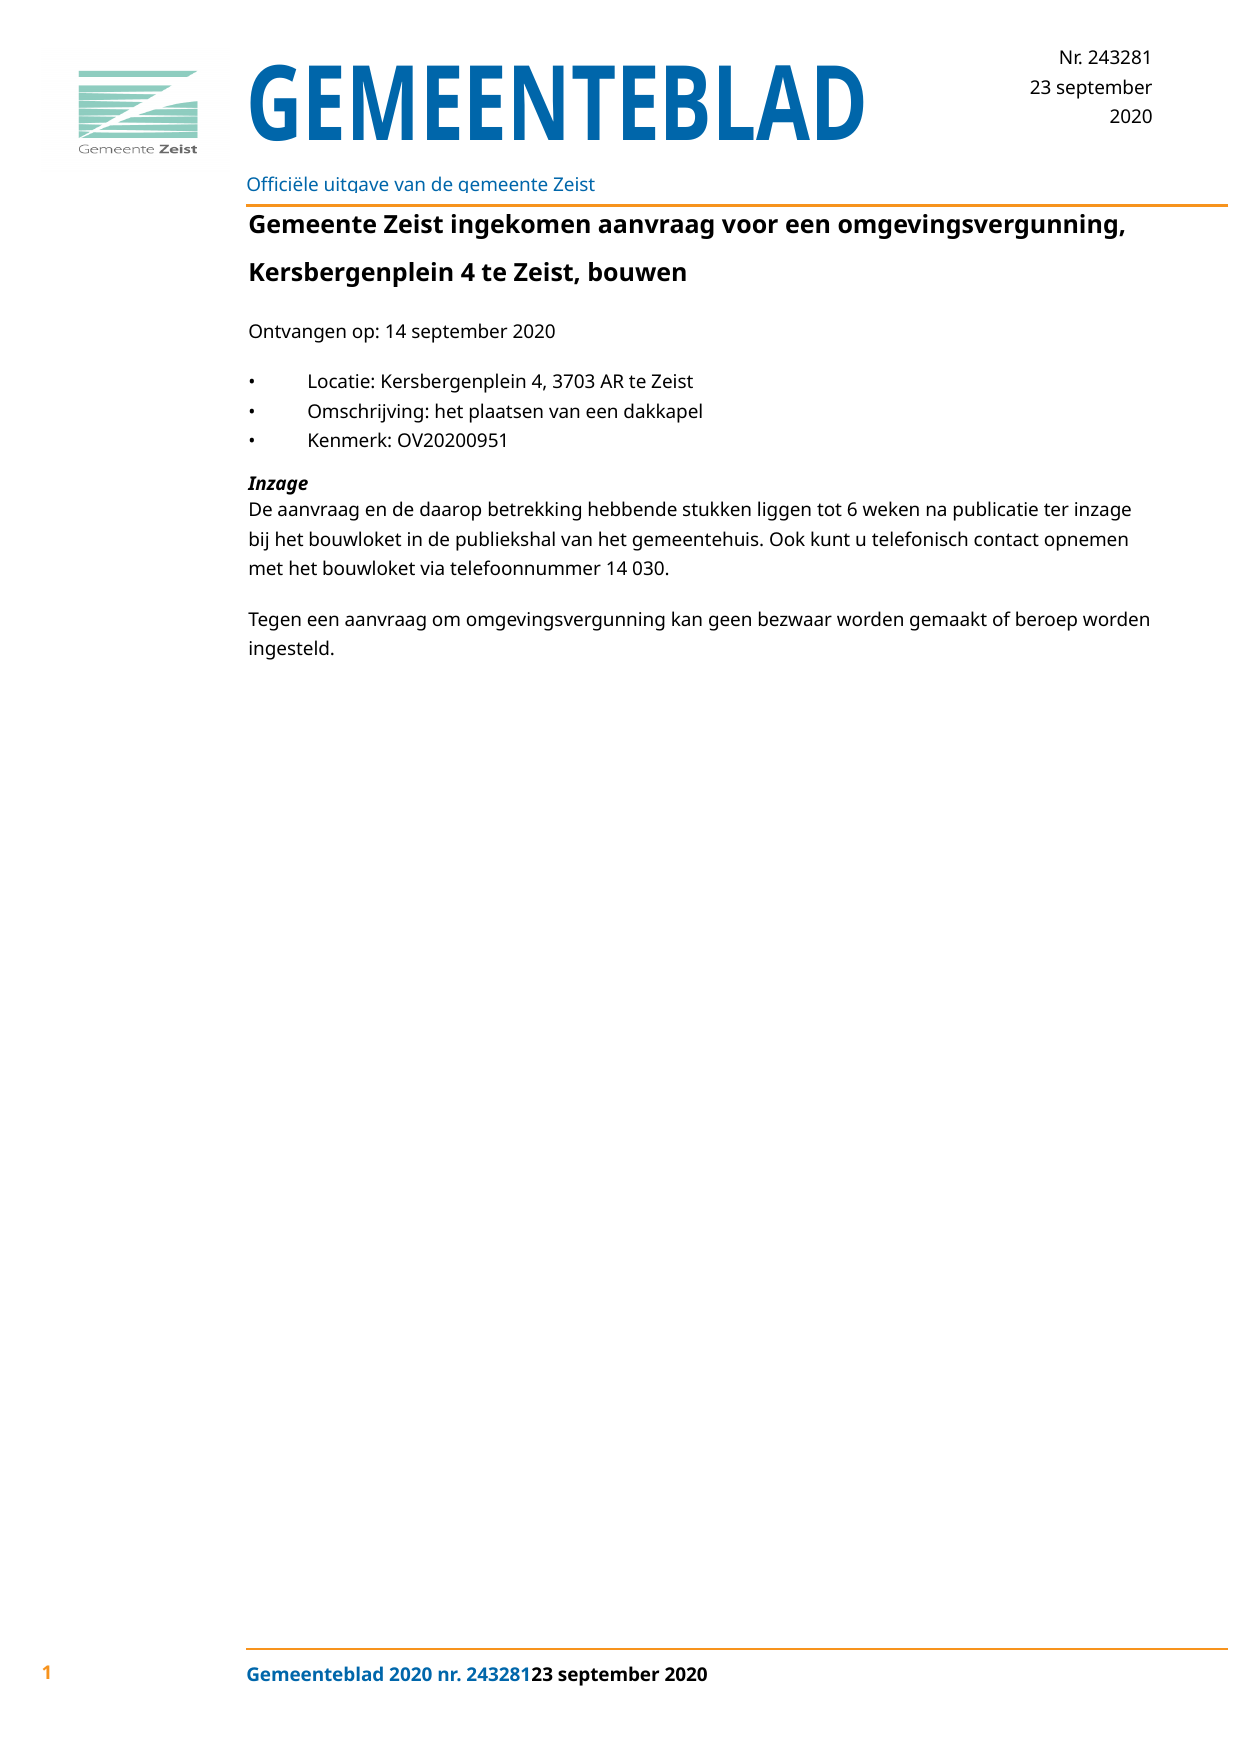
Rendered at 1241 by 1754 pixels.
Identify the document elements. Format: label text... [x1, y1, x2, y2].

list Kenmerk: OV20200951 [248, 427, 1152, 453]
text Inzage [248, 471, 1152, 496]
list Locatie: Kersbergenplein 4, 3703 AR te Zeist [248, 368, 1152, 394]
text De aanvraag en de daarop betrekking hebbende stukken liggen tot 6 weken na publicatie ter inzage bij het bouwloket in de publiekshal van het gemeentehuis. Ook kunt u telefonisch contact opnemen met het bouwloket via telefoonnummer 14 030. [248, 496, 1152, 581]
text Tegen een aanvraag om omgevingsvergunning kan geen bezwaar worden gemaakt of beroep worden ingesteld. [248, 606, 1152, 661]
list Omschrijving: het plaatsen van een dakkapel [248, 398, 1152, 424]
text Gemeente Zeist ingekomen aanvraag voor een omgevingsvergunning, Kersbergenplein 4 te Zeist, bouwen [248, 207, 1152, 288]
picture [41, 47, 231, 172]
text Ontvangen op: 14 september 2020 [248, 318, 1152, 344]
